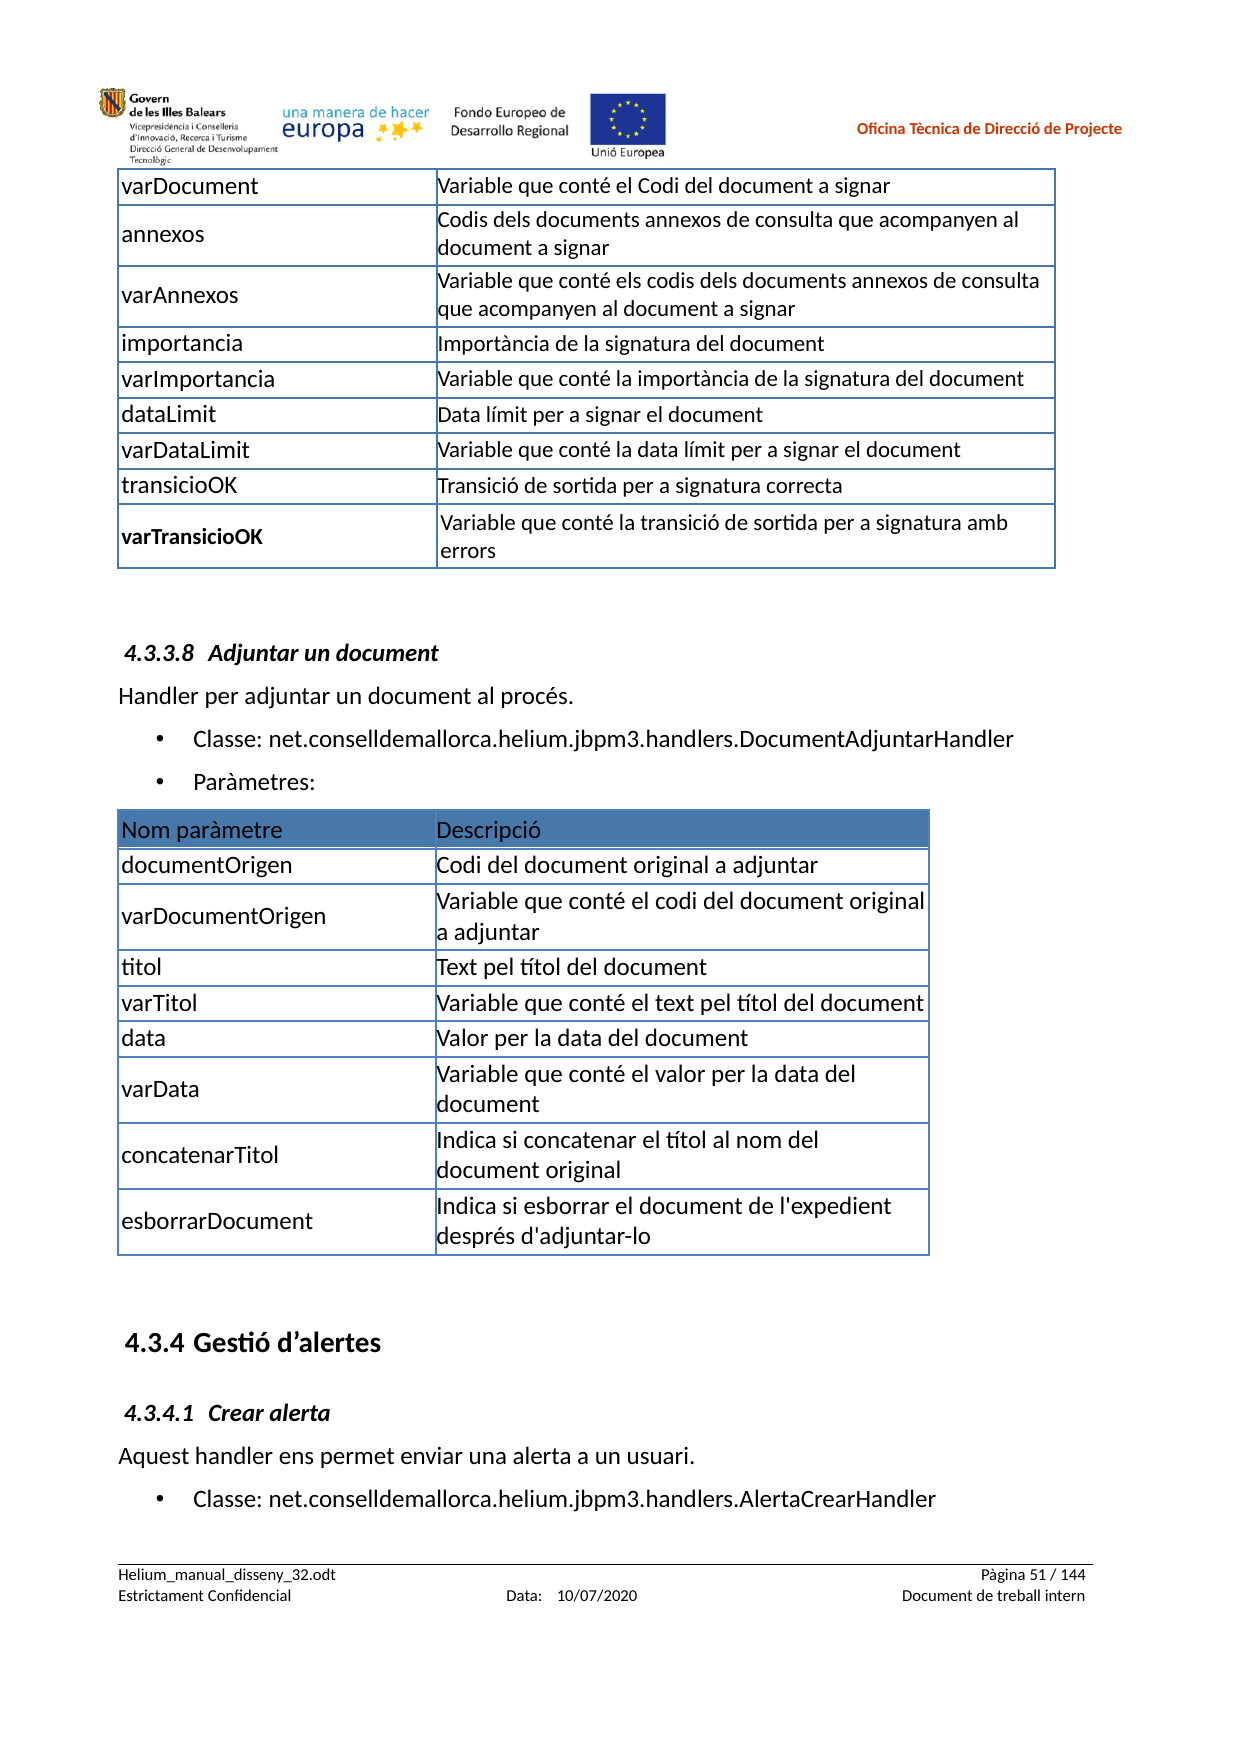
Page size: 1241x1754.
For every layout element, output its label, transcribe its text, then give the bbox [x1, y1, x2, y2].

table_header Nom paràmetre [119, 811, 435, 847]
picture [99, 87, 668, 166]
table_cell Codis dels documents annexos de consulta que acompanyen al document a signar [438, 206, 1054, 264]
table_cell varTransicioOK [119, 505, 436, 567]
subtitle Gestió d’alertes [118, 1324, 1122, 1359]
table_cell varData [119, 1058, 435, 1122]
table_cell esborrarDocument [119, 1190, 435, 1254]
table_cell transicioOK [119, 470, 436, 503]
table_cell Variable que conté el valor per la data del document [437, 1058, 928, 1122]
subtitle Crear alerta [118, 1397, 1122, 1427]
table_cell Indica si concatenar el títol al nom del document original [437, 1124, 928, 1188]
table_cell Valor per la data del document [437, 1022, 928, 1056]
table_cell Variable que conté el text pel títol del document [437, 987, 928, 1020]
table_cell Variable que conté la importància de la signatura del document [438, 363, 1054, 397]
table_cell Data límit per a signar el document [438, 399, 1054, 432]
list Classe: net.conselldemallorca.helium.jbpm3.handlers.DocumentAdjuntarHandler [156, 723, 1122, 753]
table_cell Variable que conté els codis dels documents annexos de consulta que acompanyen al document a signar [438, 267, 1054, 326]
subtitle Adjuntar un document [118, 637, 1122, 667]
table_cell varDocumentOrigen [119, 885, 435, 949]
table_cell varTitol [119, 987, 435, 1020]
table_cell varDocument [119, 170, 436, 203]
table_cell varAnnexos [119, 267, 436, 326]
table_cell varImportancia [119, 363, 436, 397]
table_cell titol [119, 951, 435, 984]
table_cell Codi del document original a adjuntar [437, 850, 928, 883]
table_cell Text pel títol del document [437, 951, 928, 984]
table_cell dataLimit [119, 399, 436, 432]
table_cell Variable que conté el codi del document original a adjuntar [437, 885, 928, 949]
table_cell varDataLimit [119, 434, 436, 468]
table_cell Variable que conté el Codi del document a signar [438, 170, 1054, 203]
table_cell documentOrigen [119, 850, 435, 883]
table_header Descripció [437, 811, 928, 847]
table_cell Indica si esborrar el document de l'expedient després d'adjuntar-lo [437, 1190, 928, 1254]
table_cell Importància de la signatura del document [438, 328, 1054, 361]
list Classe: net.conselldemallorca.helium.jbpm3.handlers.AlertaCrearHandler [156, 1483, 1122, 1513]
table_cell data [119, 1022, 435, 1056]
list Paràmetres: [156, 766, 1122, 797]
table_cell Variable que conté la data límit per a signar el document [438, 434, 1054, 468]
text Aquest handler ens permet enviar una alerta a un usuari. [118, 1440, 1122, 1470]
table_cell importancia [119, 328, 436, 361]
table_cell annexos [119, 206, 436, 264]
text Handler per adjuntar un document al procés. [118, 680, 1122, 711]
table_cell concatenarTitol [119, 1124, 435, 1188]
table_cell Variable que conté la transició de sortida per a signatura amb errors [438, 505, 1054, 567]
table_cell Transició de sortida per a signatura correcta [438, 470, 1054, 503]
